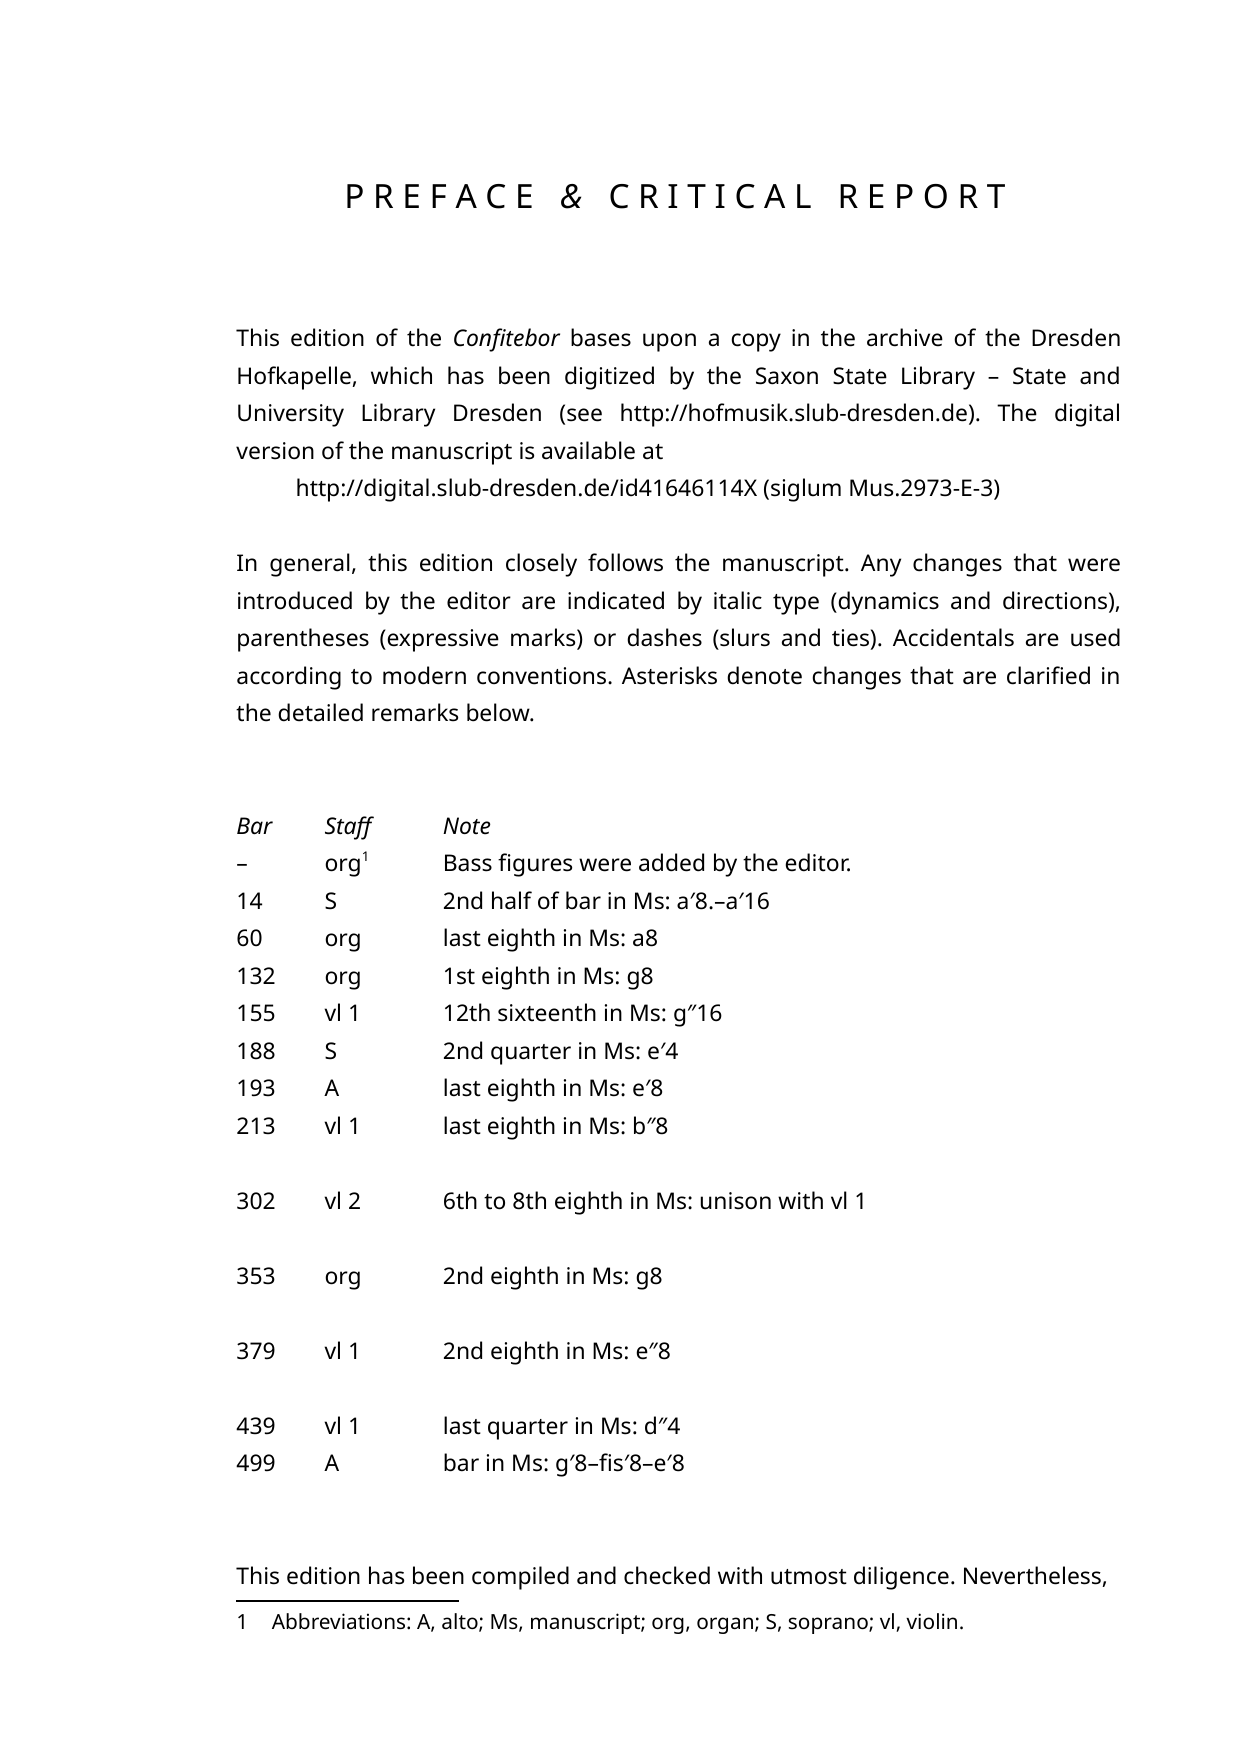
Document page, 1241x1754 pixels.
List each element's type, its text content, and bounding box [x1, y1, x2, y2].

text This edition of the Confitebor bases upon a copy in the archive of the Dresden Hofkapelle, which has been digitized by the Saxon State Library – State and University Library Dresden (see http://hofmusik.slub-dresden.de). The digital version of the manuscript is available at [236, 322, 1122, 466]
text In general, this edition closely follows the manuscript. Any changes that were introduced by the editor are indicated by italic type (dynamics and directions), parentheses (expressive marks) or dashes (slurs and ties). Accidentals are used according to modern conventions. Asterisks denote changes that are clarified in the detailed remarks below. [236, 547, 1122, 729]
text Abbreviations: A, alto; Ms, manuscript; org, organ; S, soprano; vl, violin. [236, 1607, 1122, 1636]
text http://digital.slub-dresden.de/id41646114X (siglum Mus.2973-E-3) [236, 472, 1122, 504]
text P R E F A C E & C R I T I C A L R E P O R T [236, 173, 1122, 218]
text Bar Staff Note – org Bass figures were added by the editor. 14 S 2nd half of bar in Ms: a′8.–a′16 60 org last eighth in Ms: a8 132 org 1st eighth in Ms: g8 155 vl 1 12th sixteenth in Ms: g″16 188 S 2nd quarter in Ms: e′4 193 A last eighth in Ms: e′8 213 vl 1 last eighth in Ms: b″8 302 vl 2 6th to 8th eighth in Ms: unison with vl 1 353 org 2nd eighth in Ms: g8 379 vl 1 2nd eighth in Ms: e″8 439 vl 1 last quarter in Ms: d″4 499 A bar in Ms: g′8–fis′8–e′8 This edition has been compiled and checked with utmost diligence. Nevertheless, [236, 810, 1122, 1591]
